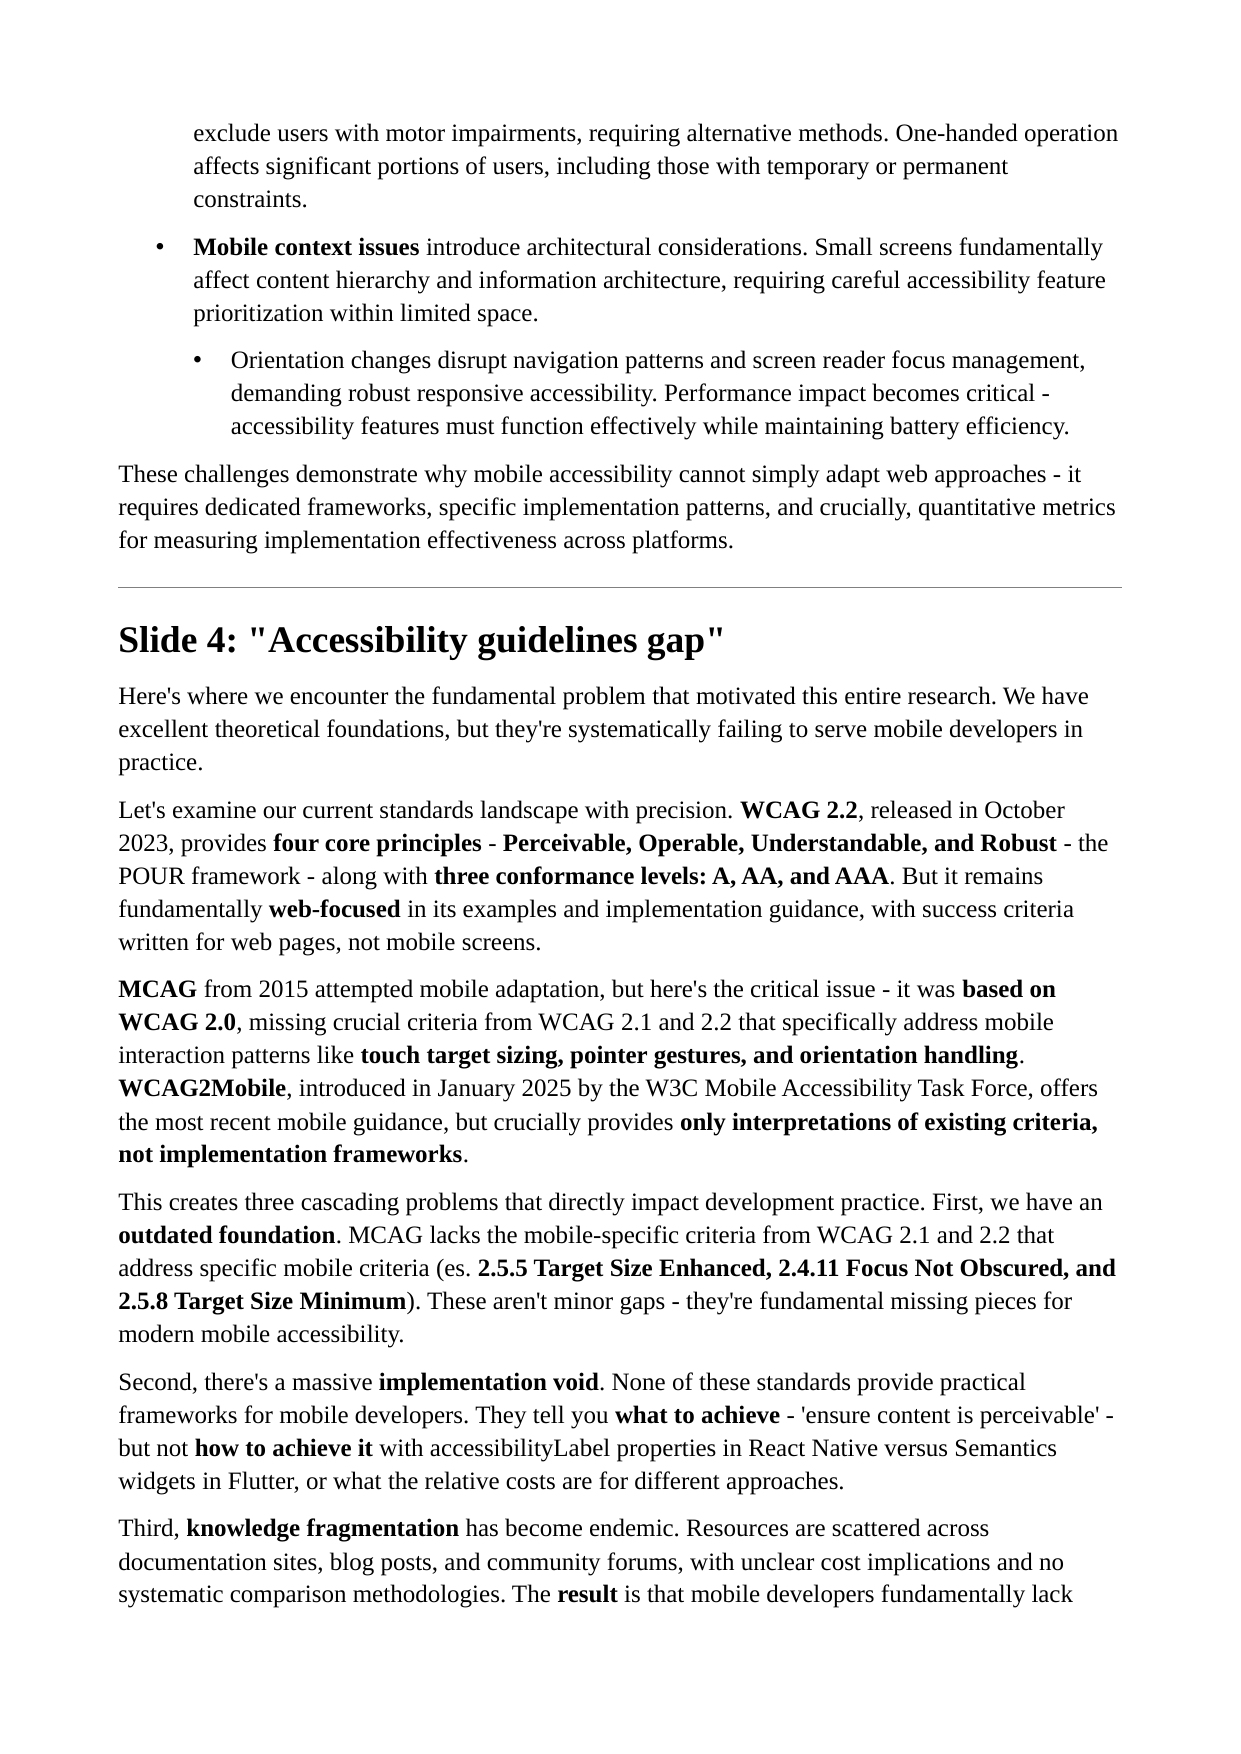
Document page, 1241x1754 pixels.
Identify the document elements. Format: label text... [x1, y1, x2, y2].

list Orientation changes disrupt navigation patterns and screen reader focus management, demanding robust responsive accessibility. Performance impact becomes critical - accessibility features must function effectively while maintaining battery efficiency. [193, 345, 1122, 440]
list exclude users with motor impairments, requiring alternative methods. One-handed operation affects significant portions of users, including those with temporary or permanent constraints. [156, 118, 1122, 213]
text Third, knowledge fragmentation has become endemic. Resources are scattered across documentation sites, blog posts, and community forums, with unclear cost implications and no systematic comparison methodologies. The result is that mobile developers fundamentally lack [118, 1513, 1122, 1608]
text Here's where we encounter the fundamental problem that motivated this entire research. We have excellent theoretical foundations, but they're systematically failing to serve mobile developers in practice. [118, 681, 1122, 776]
list Mobile context issues introduce architectural considerations. Small screens fundamentally affect content hierarchy and information architecture, requiring careful accessibility feature prioritization within limited space. [156, 232, 1122, 327]
text Let's examine our current standards landscape with precision. WCAG 2.2, released in October 2023, provides four core principles - Perceivable, Operable, Understandable, and Robust - the POUR framework - along with three conformance levels: A, AA, and AAA. But it remains fundamentally web-focused in its examples and implementation guidance, with success criteria written for web pages, not mobile screens. [118, 795, 1122, 956]
text MCAG from 2015 attempted mobile adaptation, but here's the critical issue - it was based on WCAG 2.0, missing crucial criteria from WCAG 2.1 and 2.2 that specifically address mobile interaction patterns like touch target sizing, pointer gestures, and orientation handling. WCAG2Mobile, introduced in January 2025 by the W3C Mobile Accessibility Task Force, offers the most recent mobile guidance, but crucially provides only interpretations of existing criteria, not implementation frameworks. [118, 974, 1122, 1168]
text Second, there's a massive implementation void. None of these standards provide practical frameworks for mobile developers. They tell you what to achieve - 'ensure content is perceivable' - but not how to achieve it with accessibilityLabel properties in React Native versus Semantics widgets in Flutter, or what the relative costs are for different approaches. [118, 1367, 1122, 1495]
subtitle Slide 4: "Accessibility guidelines gap" [118, 617, 1122, 660]
text These challenges demonstrate why mobile accessibility cannot simply adapt web approaches - it requires dedicated frameworks, specific implementation patterns, and crucially, quantitative metrics for measuring implementation effectiveness across platforms. [118, 459, 1122, 554]
text This creates three cascading problems that directly impact development practice. First, we have an outdated foundation. MCAG lacks the mobile-specific criteria from WCAG 2.1 and 2.2 that address specific mobile criteria (es. 2.5.5 Target Size Enhanced, 2.4.11 Focus Not Obscured, and 2.5.8 Target Size Minimum). These aren't minor gaps - they're fundamental missing pieces for modern mobile accessibility. [118, 1187, 1122, 1348]
